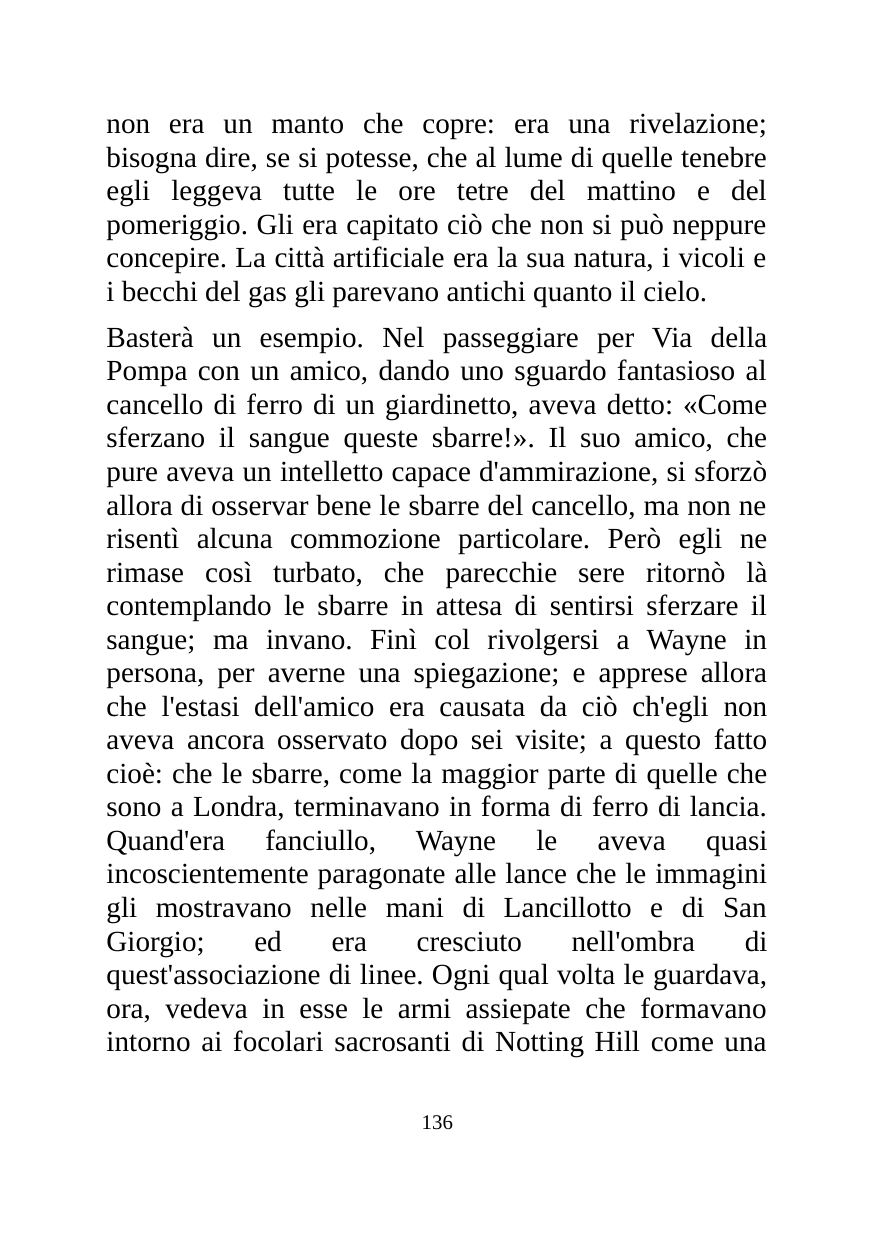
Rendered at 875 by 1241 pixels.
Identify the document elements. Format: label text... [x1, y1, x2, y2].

text Basterà un esempio. Nel passeggiare per Via della Pompa con un amico, dando uno sguardo fantasioso al cancello di ferro di un giardinetto, aveva detto: «Come sferzano il sangue queste sbarre!». Il suo amico, che pure aveva un intelletto capace d'ammirazione, si sforzò allora di osservar bene le sbarre del cancello, ma non ne risentì alcuna commozione particolare. Però egli ne rimase così turbato, che parecchie sere ritornò là contemplando le sbarre in attesa di sentirsi sferzare il sangue; ma invano. Finì col rivolgersi a Wayne in persona, per averne una spiegazione; e apprese allora che l'estasi dell'amico era causata da ciò ch'egli non aveva ancora osservato dopo sei visite; a questo fatto cioè: che le sbarre, come la maggior parte di quelle che sono a Londra, terminavano in forma di ferro di lancia. Quand'era fanciullo, Wayne le aveva quasi incoscientemente paragonate alle lance che le immagini gli mostravano nelle mani di Lancillotto e di San Giorgio; ed era cresciuto nell'ombra di quest'associazione di linee. Ogni qual volta le guardava, ora, vedeva in esse le armi assiepate che formavano intorno ai focolari sacrosanti di Notting Hill come una [106, 320, 768, 1058]
text non era un manto che copre: era una rivelazione; bisogna dire, se si potesse, che al lume di quelle tenebre egli leggeva tutte le ore tetre del mattino e del pomeriggio. Gli era capitato ciò che non si può neppure concepire. La città artificiale era la sua natura, i vicoli e i becchi del gas gli parevano antichi quanto il cielo. [106, 106, 768, 307]
